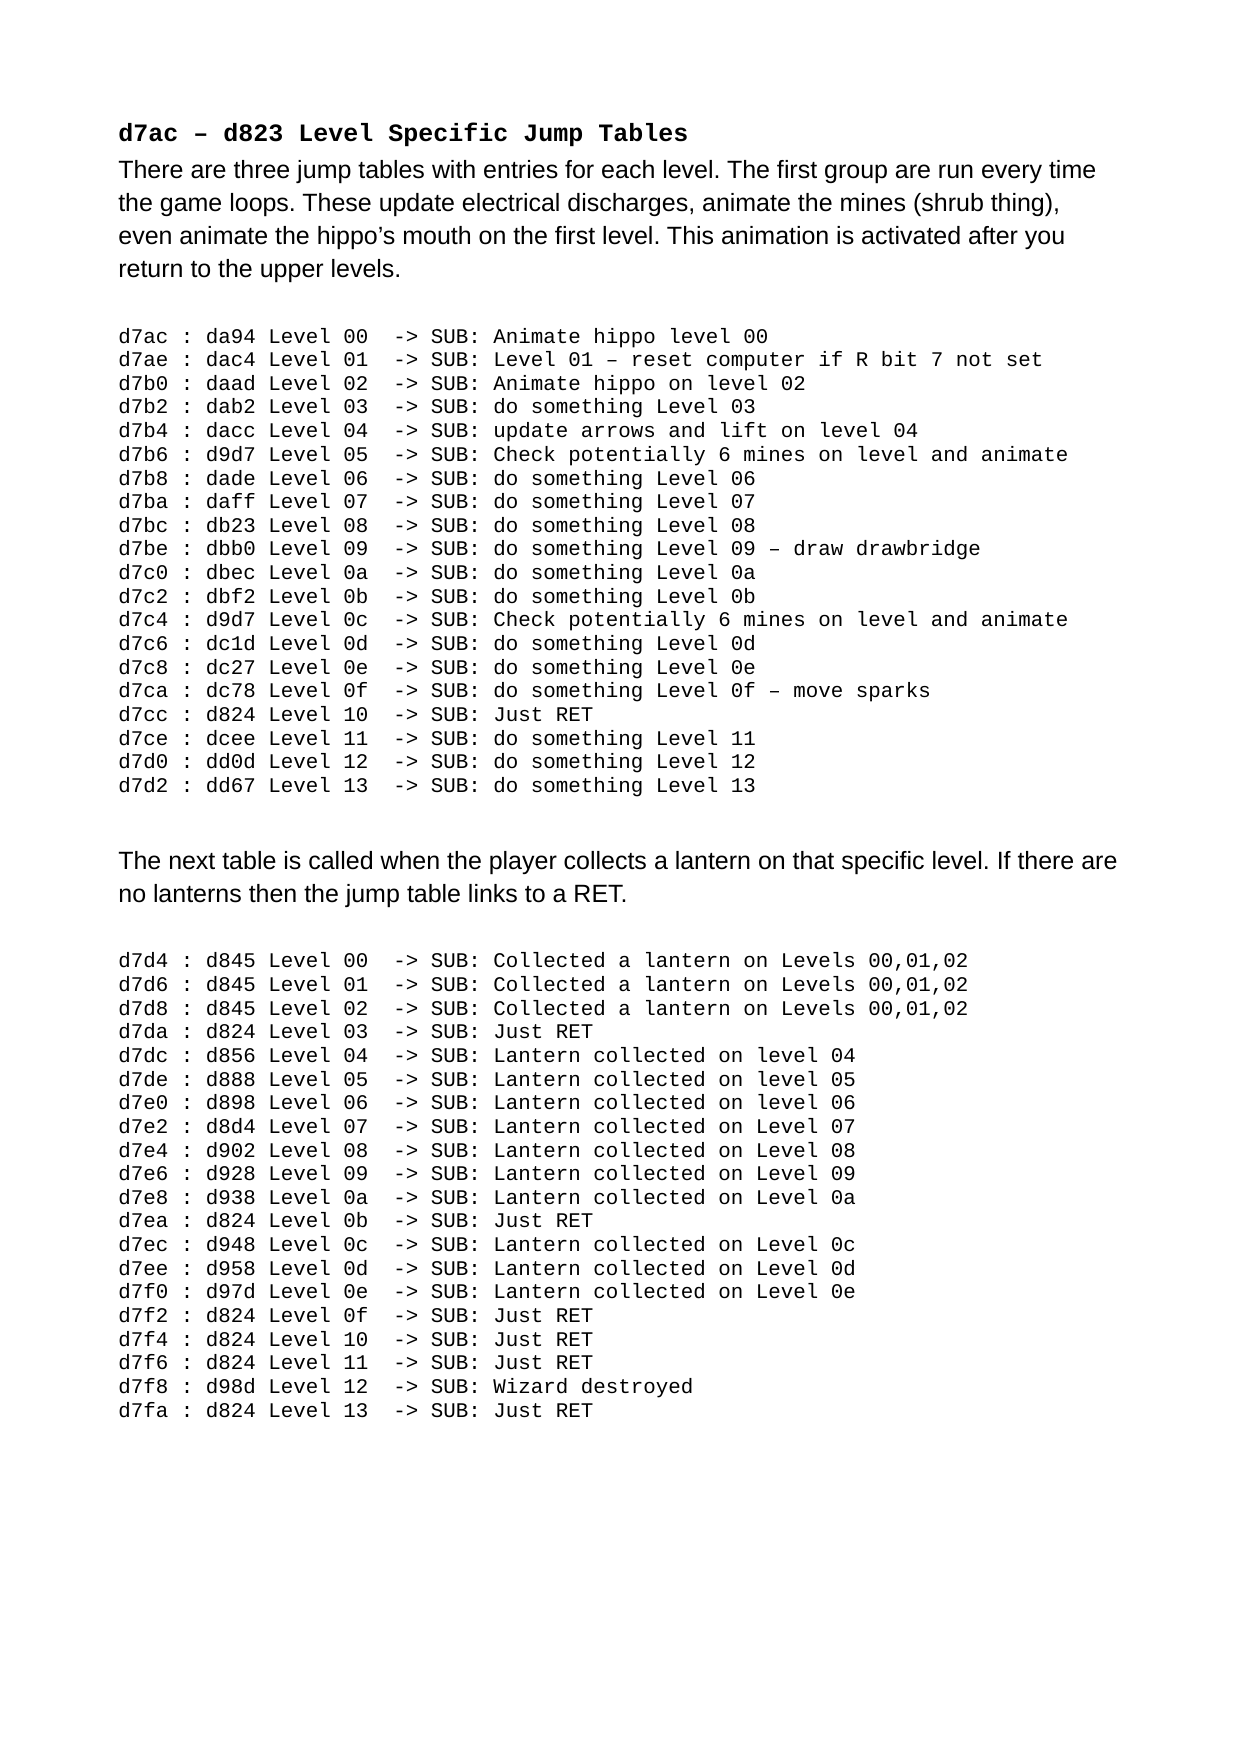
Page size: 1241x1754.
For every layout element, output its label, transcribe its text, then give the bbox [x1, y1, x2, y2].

text d7e6 : d928 Level 09 -> SUB: Lantern collected on Level 09 [118, 1163, 1122, 1187]
text d7e4 : d902 Level 08 -> SUB: Lantern collected on Level 08 [118, 1139, 1122, 1163]
text d7c6 : dc1d Level 0d -> SUB: do something Level 0d [118, 633, 1122, 657]
text d7cc : d824 Level 10 -> SUB: Just RET [118, 704, 1122, 728]
text d7be : dbb0 Level 09 -> SUB: do something Level 09 – draw drawbridge [118, 538, 1122, 562]
text d7ec : d948 Level 0c -> SUB: Lantern collected on Level 0c [118, 1234, 1122, 1258]
text d7e2 : d8d4 Level 07 -> SUB: Lantern collected on Level 07 [118, 1116, 1122, 1139]
text d7f6 : d824 Level 11 -> SUB: Just RET [118, 1352, 1122, 1376]
text d7c0 : dbec Level 0a -> SUB: do something Level 0a [118, 562, 1122, 586]
text d7da : d824 Level 03 -> SUB: Just RET [118, 1021, 1122, 1045]
text d7c4 : d9d7 Level 0c -> SUB: Check potentially 6 mines on level and animate [118, 609, 1122, 633]
text d7b2 : dab2 Level 03 -> SUB: do something Level 03 [118, 397, 1122, 420]
text d7b6 : d9d7 Level 05 -> SUB: Check potentially 6 mines on level and animate [118, 444, 1122, 467]
text d7f2 : d824 Level 0f -> SUB: Just RET [118, 1305, 1122, 1329]
text d7f8 : d98d Level 12 -> SUB: Wizard destroyed [118, 1376, 1122, 1400]
text d7ba : daff Level 07 -> SUB: do something Level 07 [118, 491, 1122, 515]
text d7ee : d958 Level 0d -> SUB: Lantern collected on Level 0d [118, 1258, 1122, 1281]
text d7f0 : d97d Level 0e -> SUB: Lantern collected on Level 0e [118, 1281, 1122, 1305]
text d7d0 : dd0d Level 12 -> SUB: do something Level 12 [118, 751, 1122, 775]
text d7b0 : daad Level 02 -> SUB: Animate hippo on level 02 [118, 373, 1122, 397]
text d7bc : db23 Level 08 -> SUB: do something Level 08 [118, 515, 1122, 538]
text The next table is called when the player collects a lantern on that specific level. If there are no lanterns then the jump table links to a RET. [118, 846, 1122, 908]
text d7e8 : d938 Level 0a -> SUB: Lantern collected on Level 0a [118, 1187, 1122, 1211]
text d7f4 : d824 Level 10 -> SUB: Just RET [118, 1329, 1122, 1352]
text d7ae : dac4 Level 01 -> SUB: Level 01 – reset computer if R bit 7 not set [118, 349, 1122, 373]
text d7b4 : dacc Level 04 -> SUB: update arrows and lift on level 04 [118, 420, 1122, 444]
text d7ac : da94 Level 00 -> SUB: Animate hippo level 00 [118, 326, 1122, 349]
text d7d4 : d845 Level 00 -> SUB: Collected a lantern on Levels 00,01,02 [118, 950, 1122, 974]
text d7d2 : dd67 Level 13 -> SUB: do something Level 13 [118, 775, 1122, 798]
text d7dc : d856 Level 04 -> SUB: Lantern collected on level 04 [118, 1045, 1122, 1069]
text d7de : d888 Level 05 -> SUB: Lantern collected on level 05 [118, 1069, 1122, 1092]
text d7d6 : d845 Level 01 -> SUB: Collected a lantern on Levels 00,01,02 [118, 974, 1122, 998]
text d7ca : dc78 Level 0f -> SUB: do something Level 0f – move sparks [118, 680, 1122, 704]
text d7e0 : d898 Level 06 -> SUB: Lantern collected on level 06 [118, 1092, 1122, 1116]
text There are three jump tables with entries for each level. The first group are run every time the game loops. These update electrical discharges, animate the mines (shrub thing), even animate the hippo’s mouth on the first level. This animation is activated after you return to the upper levels. [118, 155, 1122, 283]
text d7ce : dcee Level 11 -> SUB: do something Level 11 [118, 728, 1122, 751]
text d7fa : d824 Level 13 -> SUB: Just RET [118, 1400, 1122, 1423]
text d7c2 : dbf2 Level 0b -> SUB: do something Level 0b [118, 586, 1122, 609]
text d7ea : d824 Level 0b -> SUB: Just RET [118, 1211, 1122, 1234]
text d7d8 : d845 Level 02 -> SUB: Collected a lantern on Levels 00,01,02 [118, 998, 1122, 1021]
subtitle d7ac – d823 Level Specific Jump Tables [118, 121, 1122, 149]
text d7c8 : dc27 Level 0e -> SUB: do something Level 0e [118, 657, 1122, 680]
text d7b8 : dade Level 06 -> SUB: do something Level 06 [118, 467, 1122, 491]
